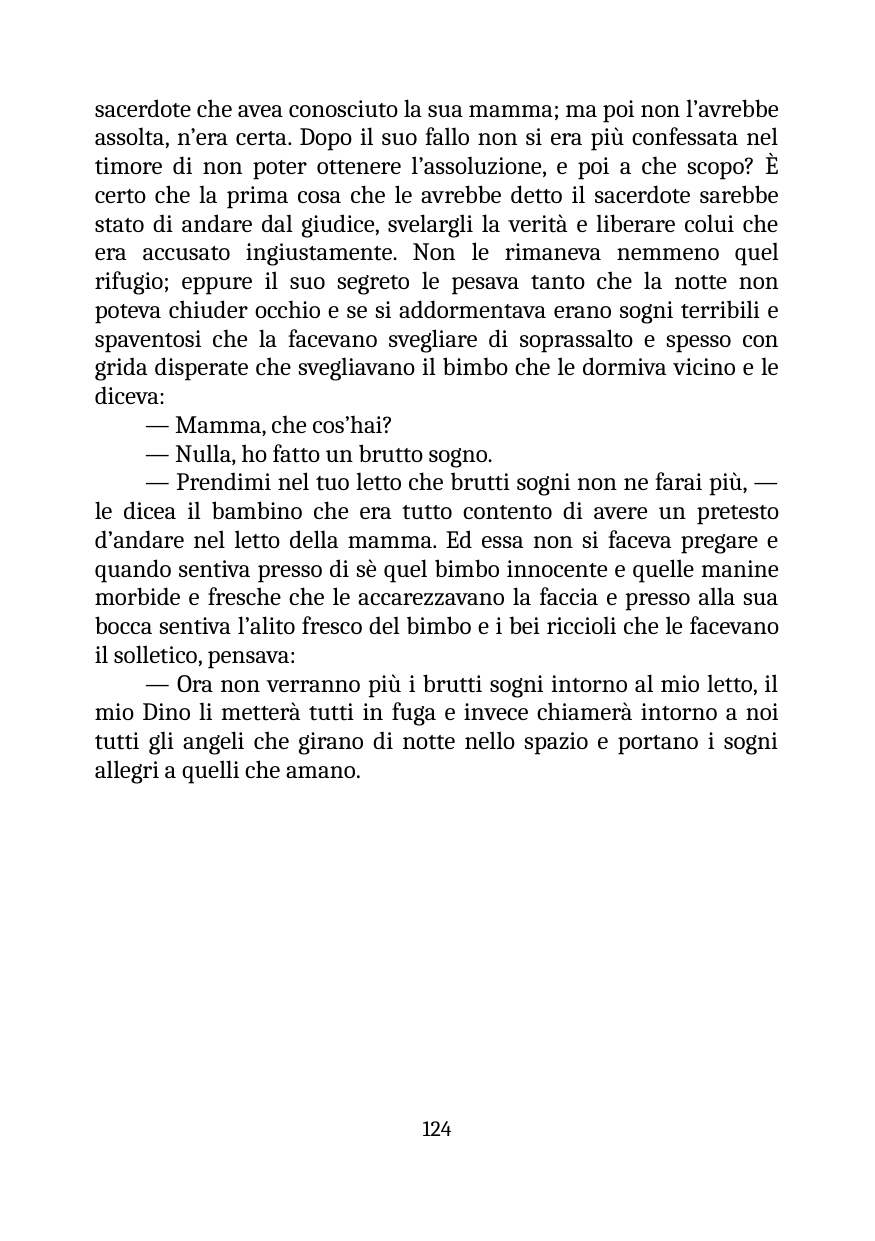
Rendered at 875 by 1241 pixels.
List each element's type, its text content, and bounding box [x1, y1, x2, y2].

text — Ora non verranno più i brutti sogni intorno al mio letto, il mio Dino li metterà tutti in fuga e invece chiamerà intorno a noi tutti gli angeli che girano di notte nello spazio e portano i sogni allegri a quelli che amano. [94, 669, 779, 784]
text sacerdote che avea conosciuto la sua mamma; ma poi non l’avrebbe assolta, n’era certa. Dopo il suo fallo non si era più confessata nel timore di non poter ottenere l’assoluzione, e poi a che scopo? È certo che la prima cosa che le avrebbe detto il sacerdote sarebbe stato di andare dal giudice, svelargli la verità e liberare colui che era accusato ingiustamente. Non le rimaneva nemmeno quel rifugio; eppure il suo segreto le pesava tanto che la notte non poteva chiuder occhio e se si addormentava erano sogni terribili e spaventosi che la facevano svegliare di soprassalto e spesso con grida disperate che svegliavano il bimbo che le dormiva vicino e le diceva: [94, 94, 779, 411]
text — Prendimi nel tuo letto che brutti sogni non ne farai più, — le dicea il bambino che era tutto contento di avere un pretesto d’andare nel letto della mamma. Ed essa non si faceva pregare e quando sentiva presso di sè quel bimbo innocente e quelle manine morbide e fresche che le accarezzavano la faccia e presso alla sua bocca sentiva l’alito fresco del bimbo e i bei riccioli che le facevano il solletico, pensava: [94, 468, 779, 669]
text — Mamma, che cos’hai? [94, 411, 779, 439]
text — Nulla, ho fatto un brutto sogno. [94, 439, 779, 468]
